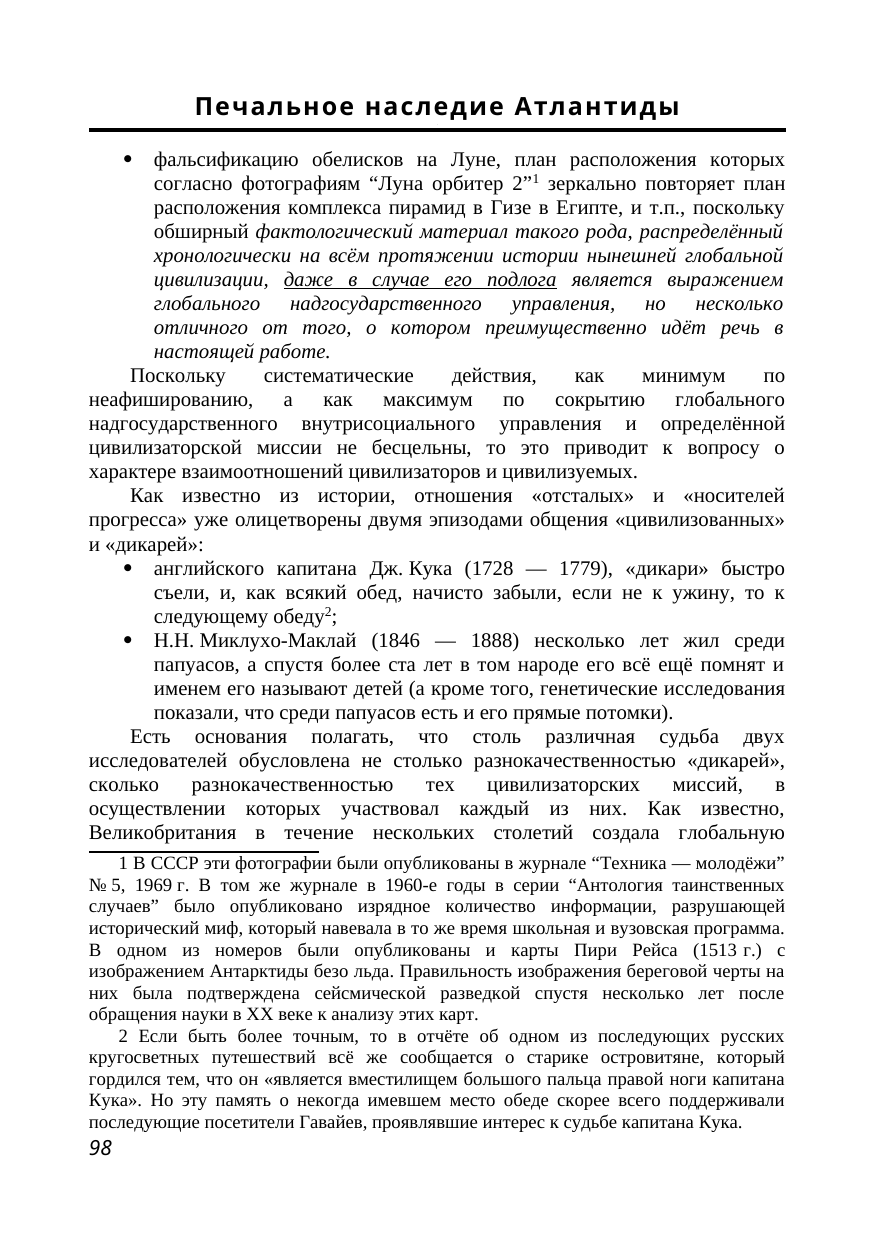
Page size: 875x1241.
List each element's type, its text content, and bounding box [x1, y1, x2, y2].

list Н.Н. Миклухо-Маклай (1846 — 1888) несколько лет жил среди папуасов, а спустя более ста лет в том народе его всё ещё помнят и именем его называют детей (а кроме того, генетические исследования показали, что среди папуасов есть и его прямые потомки). [124, 628, 786, 724]
text Как известно из истории, отношения «отсталых» и «носителей прогресса» уже олицетворены двумя эпизодами общения «цивилизованных» и «дикарей»: [89, 483, 786, 556]
list В СССР эти фотографии были опубликованы в журнале “Техника — молодёжи” № 5, 1969 г. В том же журнале в 1960-е годы в серии “Антология таинственных случаев” было опубликовано изрядное количество информации, разрушающей исторический миф, который навевала в то же время школьная и вузовская программа. В одном из номеров были опубликованы и карты Пири Рейса (1513 г.) с изображением Антарктиды безо льда. Правильность изображения береговой черты на них была подтверждена сейсмической разведкой спустя несколько лет после обращения науки в ХХ веке к анализу этих карт. [89, 852, 786, 1025]
list Если быть более точным, то в отчёте об одном из последующих русских кругосветных путешествий всё же сообщается о старике островитяне, который гордился тем, что он «является вместилищем большого пальца правой ноги капитана Кука». Но эту память о некогда имевшем место обеде скорее всего поддерживали последующие посетители Гавайев, проявлявшие интерес к судьбе капитана Кука. [89, 1025, 786, 1132]
text Поскольку систематические действия, как минимум по неафишированию, а как максимум по сокрытию глобального надгосударственного внутрисоциального управления и определённой цивилизаторской миссии не бесцельны, то это приводит к вопросу о характере взаимоотношений цивилизаторов и цивилизуемых. [89, 363, 786, 483]
text Есть основания полагать, что столь различная судьба двух исследователей обусловлена не столько разнокачественностью «дикарей», сколько разнокачественностью тех цивилизаторских миссий, в осуществлении которых участвовал каждый из них. Как известно, Великобритания в течение нескольких столетий создала глобальную [89, 724, 786, 844]
list английского капитана Дж. Кука (1728 — 1779), «дикари» быстро съели, и, как всякий обед, начисто забыли, если не к ужину, то к следующему обеду; [124, 556, 786, 628]
list фальсификацию обелисков на Луне, план расположения которых согласно фотографиям “Луна орбитер 2” зеркально повторяет план расположения комплекса пирамид в Гизе в Египте, и т.п., поскольку обширный фактологический материал такого рода, распределённый хронологически на всём протяжении истории нынешней глобальной цивилизации, даже в случае его подлога является выражением глобального надгосударственного управления, но несколько отличного от того, о котором преимущественно идёт речь в настоящей работе. [124, 146, 786, 363]
